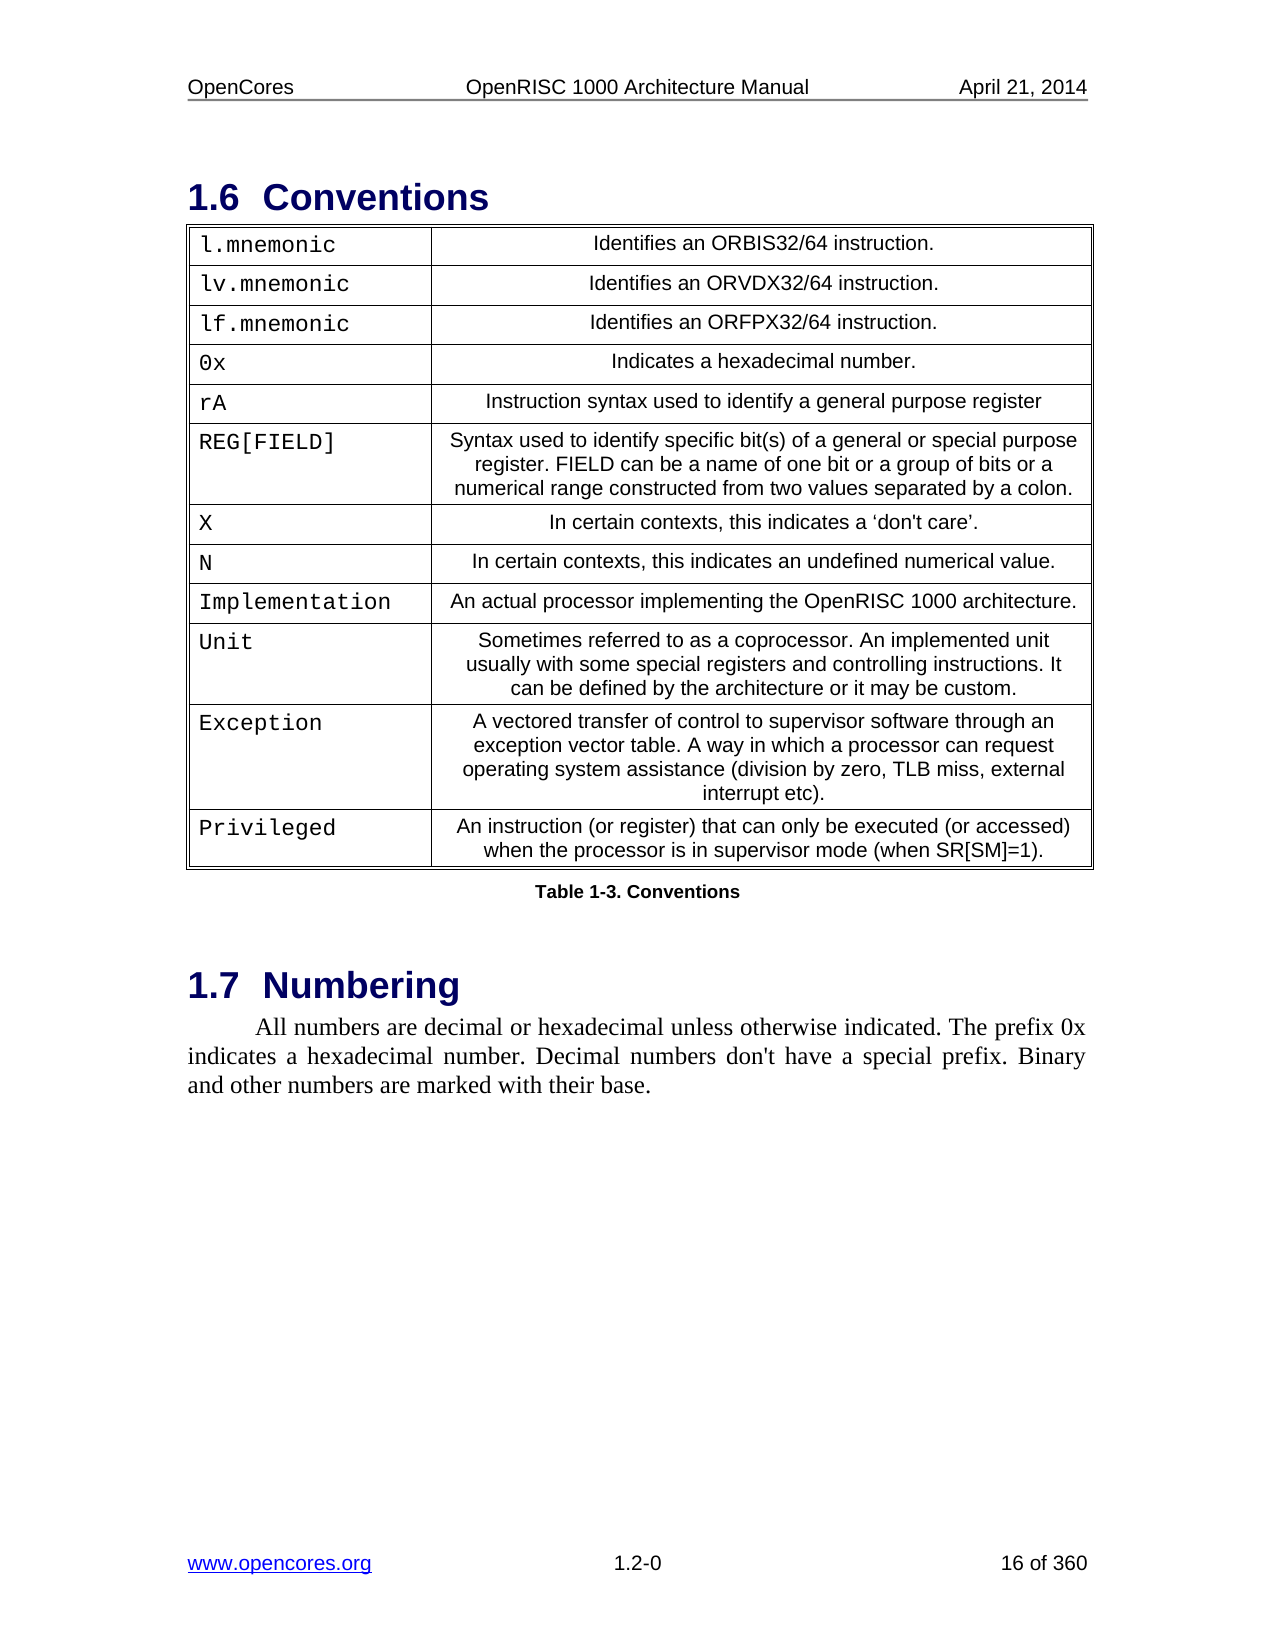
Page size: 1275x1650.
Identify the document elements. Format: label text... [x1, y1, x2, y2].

table_cell Implementation [190, 584, 431, 623]
table_cell In certain contexts, this indicates an undefined numerical value. [432, 545, 1091, 583]
table_cell Identifies an ORFPX32/64 instruction. [432, 306, 1091, 344]
text All numbers are decimal or hexadecimal unless otherwise indicated. The prefix 0x indicates a hexadecimal number. Decimal numbers don't have a special prefix. Binary and other numbers are marked with their base. [187, 1012, 1087, 1098]
table_cell Indicates a hexadecimal number. [432, 345, 1091, 383]
table_cell An actual processor implementing the OpenRISC 1000 architecture. [432, 584, 1091, 623]
table_header l.mnemonic [190, 228, 431, 265]
table_cell Syntax used to identify specific bit(s) of a general or special purpose register. FIELD can be a name of one bit or a group of bits or a numerical range constructed from two values separated by a colon. [432, 424, 1091, 504]
table_cell Privileged [190, 810, 431, 866]
table_cell Unit [190, 624, 431, 704]
table_cell REG[FIELD] [190, 424, 431, 504]
table_cell Sometimes referred to as a coprocessor. An implemented unit usually with some special registers and controlling instructions. It can be defined by the architecture or it may be custom. [432, 624, 1091, 704]
table_cell A vectored transfer of control to supervisor software through an exception vector table. A way in which a processor can request operating system assistance (division by zero, TLB miss, external interrupt etc). [432, 705, 1091, 809]
table_cell Identifies an ORVDX32/64 instruction. [432, 266, 1091, 304]
table_cell 0x [190, 345, 431, 383]
subtitle Conventions [187, 175, 1087, 218]
subtitle Numbering [187, 963, 1087, 1006]
table_cell rA [190, 385, 431, 423]
table_cell lv.mnemonic [190, 266, 431, 304]
table_cell N [190, 545, 431, 583]
table_cell Exception [190, 705, 431, 809]
text Table 1-3. Conventions [187, 881, 1087, 903]
table_cell In certain contexts, this indicates a ‘don't care’. [432, 505, 1091, 544]
table_cell X [190, 505, 431, 544]
table_cell Instruction syntax used to identify a general purpose register [432, 385, 1091, 423]
table_cell lf.mnemonic [190, 306, 431, 344]
table_cell An instruction (or register) that can only be executed (or accessed) when the processor is in supervisor mode (when SR[SM]=1). [432, 810, 1091, 866]
table_header Identifies an ORBIS32/64 instruction. [432, 228, 1091, 265]
